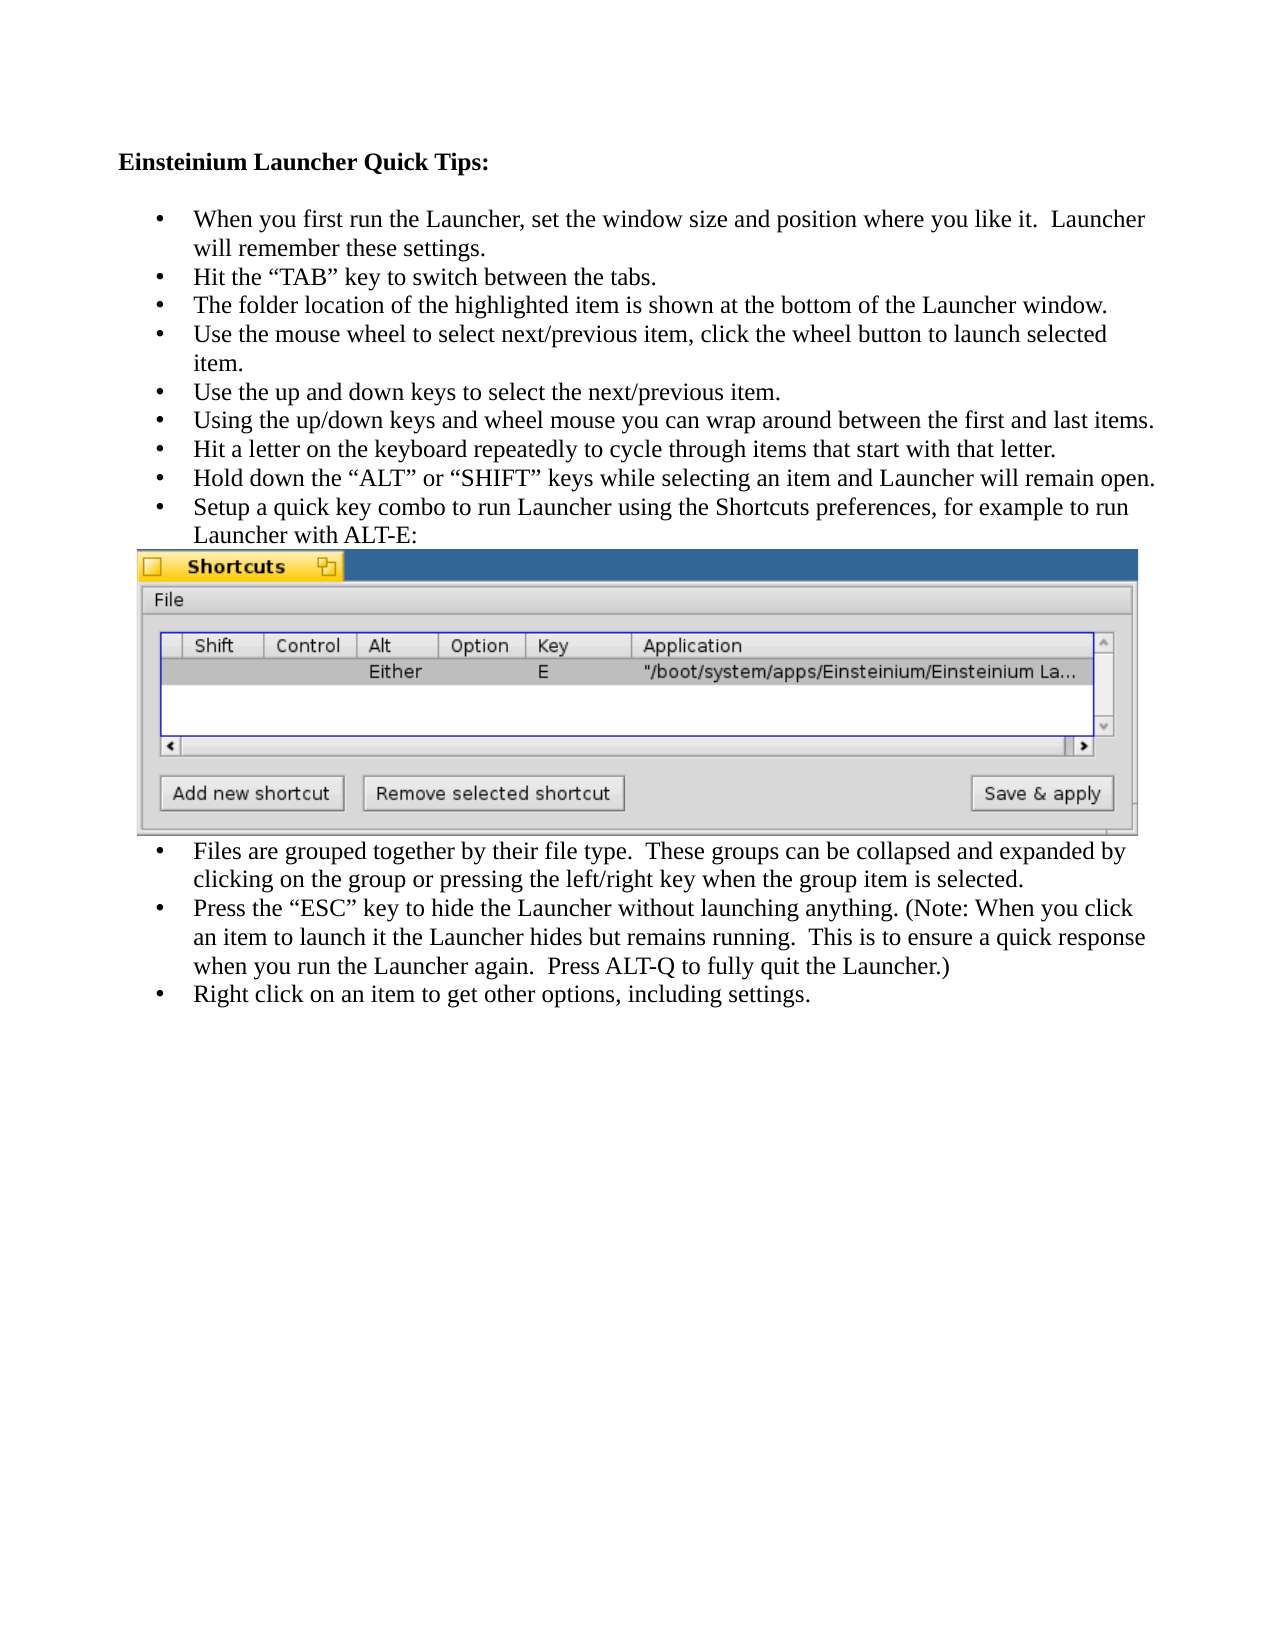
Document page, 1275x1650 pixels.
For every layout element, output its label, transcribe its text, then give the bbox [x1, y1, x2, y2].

list Using the up/down keys and wheel mouse you can wrap around between the first and last items. [156, 406, 1157, 434]
list Use the up and down keys to select the next/previous item. [156, 377, 1157, 406]
list Files are grouped together by their file type. These groups can be collapsed and expanded by clicking on the group or pressing the left/right key when the group item is selected. [156, 836, 1157, 893]
list Hold down the “ALT” or “SHIFT” keys while selecting an item and Launcher will remain open. [156, 463, 1157, 492]
list Press the “ESC” key to hide the Launcher without launching anything. (Note: When you click an item to launch it the Launcher hides but remains running. This is to ensure a quick response when you run the Launcher again. Press ALT-Q to fully quit the Launcher.) [156, 893, 1157, 979]
list Use the mouse wheel to select next/previous item, click the wheel button to launch selected item. [156, 319, 1157, 377]
list The folder location of the highlighted item is shown at the bottom of the Launcher window. [156, 291, 1157, 319]
list Hit a letter on the keyboard repeatedly to cycle through items that start with that letter. [156, 434, 1157, 463]
list Right click on an item to get other options, including settings. [156, 979, 1157, 1008]
list Hit the “TAB” key to switch between the tabs. [156, 262, 1157, 291]
list When you first run the Launcher, set the window size and position where you like it. Launcher will remember these settings. [156, 204, 1157, 262]
text Einsteinium Launcher Quick Tips: [118, 147, 1157, 176]
picture [136, 549, 1139, 836]
list Setup a quick key combo to run Launcher using the Shortcuts preferences, for example to run Launcher with ALT-E: [156, 492, 1157, 549]
